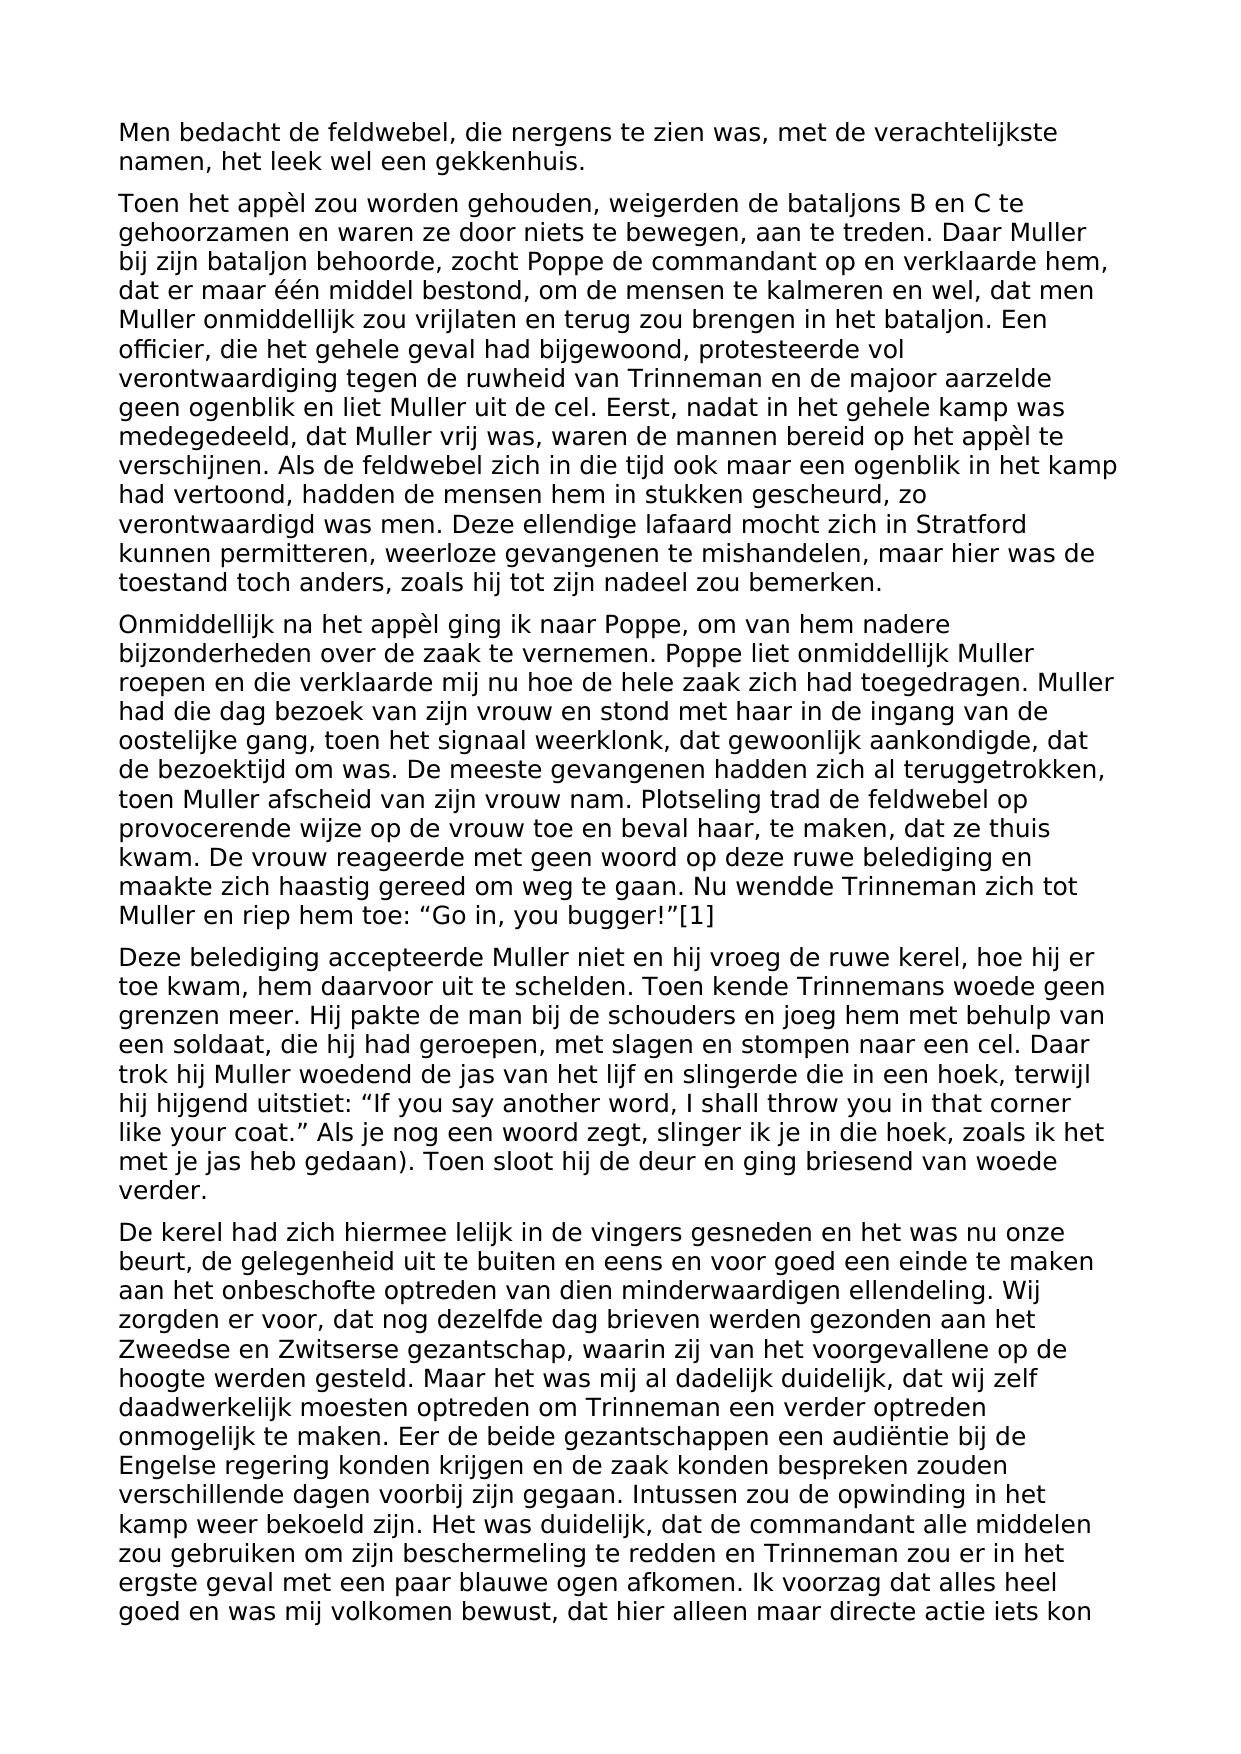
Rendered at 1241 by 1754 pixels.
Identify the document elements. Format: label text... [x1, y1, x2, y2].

text Deze belediging accepteerde Muller niet en hij vroeg de ruwe kerel, hoe hij er toe kwam, hem daarvoor uit te schelden. Toen kende Trinnemans woede geen grenzen meer. Hij pakte de man bij de schouders en joeg hem met behulp van een soldaat, die hij had geroepen, met slagen en stompen naar een cel. Daar trok hij Muller woedend de jas van het lijf en slingerde die in een hoek, terwijl hij hijgend uitstiet: “If you say another word, I shall throw you in that corner like your coat.” Als je nog een woord zegt, slinger ik je in die hoek, zoals ik het met je jas heb gedaan). Toen sloot hij de deur en ging briesend van woede verder. [118, 943, 1122, 1206]
text Men bedacht de feldwebel, die nergens te zien was, met de verachtelijkste namen, het leek wel een gekkenhuis. [118, 118, 1122, 176]
text De kerel had zich hiermee lelijk in de vingers gesneden en het was nu onze beurt, de gelegenheid uit te buiten en eens en voor goed een einde te maken aan het onbeschofte optreden van dien minderwaardigen ellendeling. Wij zorgden er voor, dat nog dezelfde dag brieven werden gezonden aan het Zweedse en Zwitserse gezantschap, waarin zij van het voorgevallene op de hoogte werden gesteld. Maar het was mij al dadelijk duidelijk, dat wij zelf daadwerkelijk moesten optreden om Trinneman een verder optreden onmogelijk te maken. Eer de beide gezantschappen een audiëntie bij de Engelse regering konden krijgen en de zaak konden bespreken zouden verschillende dagen voorbij zijn gegaan. Intussen zou de opwinding in het kamp weer bekoeld zijn. Het was duidelijk, dat de commandant alle middelen zou gebruiken om zijn beschermeling te redden en Trinneman zou er in het ergste geval met een paar blauwe ogen afkomen. Ik voorzag dat alles heel goed en was mij volkomen bewust, dat hier alleen maar directe actie iets kon [118, 1218, 1122, 1626]
text Onmiddellijk na het appèl ging ik naar Poppe, om van hem nadere bijzonderheden over de zaak te vernemen. Poppe liet onmiddellijk Muller roepen en die verklaarde mij nu hoe de hele zaak zich had toegedragen. Muller had die dag bezoek van zijn vrouw en stond met haar in de ingang van de oostelijke gang, toen het signaal weerklonk, dat gewoonlijk aankondigde, dat de bezoektijd om was. De meeste gevangenen hadden zich al teruggetrokken, toen Muller afscheid van zijn vrouw nam. Plotseling trad de feldwebel op provocerende wijze op de vrouw toe en beval haar, te maken, dat ze thuis kwam. De vrouw reageerde met geen woord op deze ruwe belediging en maakte zich haastig gereed om weg te gaan. Nu wendde Trinneman zich tot Muller en riep hem toe: “Go in, you bugger!”[1] [118, 610, 1122, 931]
text Toen het appèl zou worden gehouden, weigerden de bataljons B en C te gehoorzamen en waren ze door niets te bewegen, aan te treden. Daar Muller bij zijn bataljon behoorde, zocht Poppe de commandant op en verklaarde hem, dat er maar één middel bestond, om de mensen te kalmeren en wel, dat men Muller onmiddellijk zou vrijlaten en terug zou brengen in het bataljon. Een officier, die het gehele geval had bijgewoond, protesteerde vol verontwaardiging tegen de ruwheid van Trinneman en de majoor aarzelde geen ogenblik en liet Muller uit de cel. Eerst, nadat in het gehele kamp was medegedeeld, dat Muller vrij was, waren de mannen bereid op het appèl te verschijnen. Als de feldwebel zich in die tijd ook maar een ogenblik in het kamp had vertoond, hadden de mensen hem in stukken gescheurd, zo verontwaardigd was men. Deze ellendige lafaard mocht zich in Stratford kunnen permitteren, weerloze gevangenen te mishandelen, maar hier was de toestand toch anders, zoals hij tot zijn nadeel zou bemerken. [118, 189, 1122, 597]
